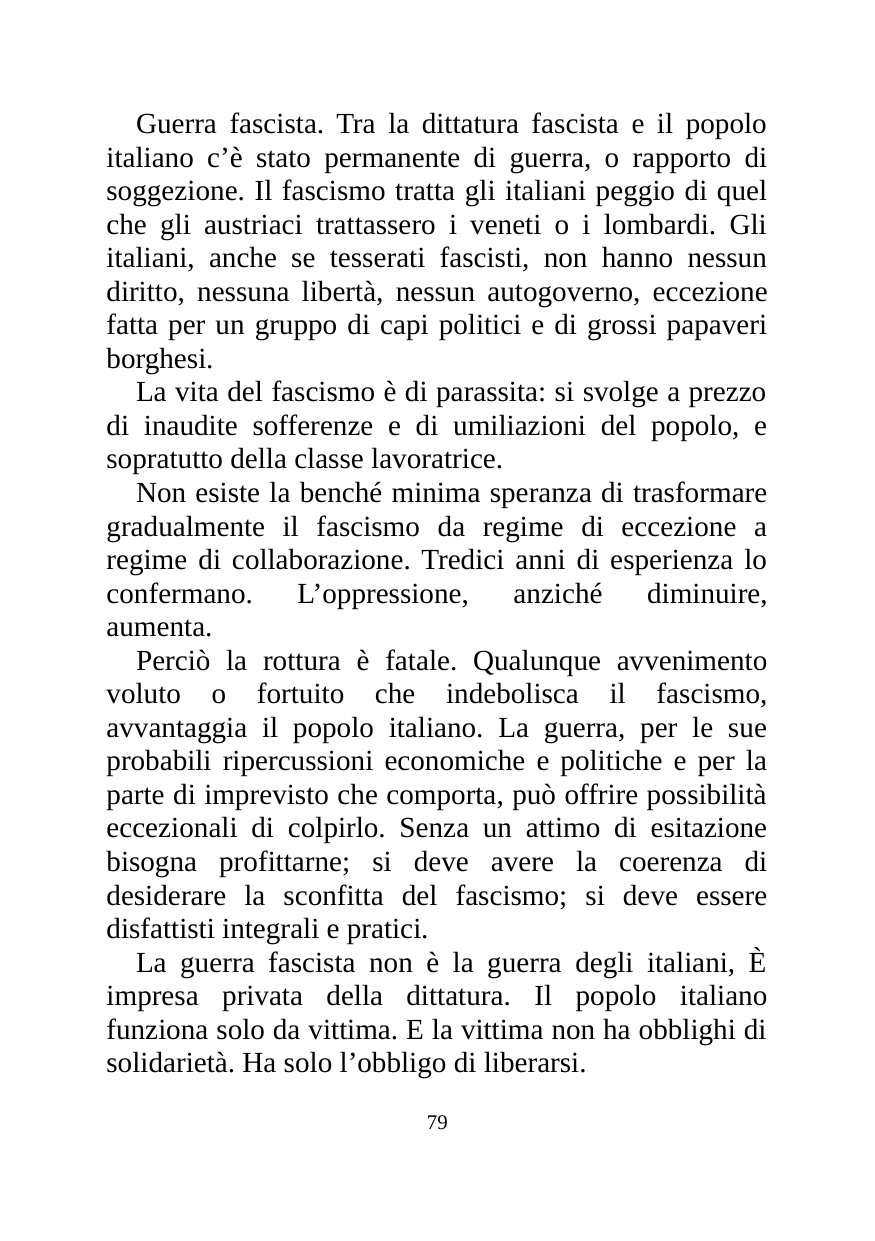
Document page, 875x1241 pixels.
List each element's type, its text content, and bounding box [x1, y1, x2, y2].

text La vita del fascismo è di parassita: si svolge a prezzo di inaudite sofferenze e di umiliazioni del popolo, e sopratutto della classe lavoratrice. [106, 374, 768, 475]
text Guerra fascista. Tra la dittatura fascista e il popolo italiano c’è stato permanente di guerra, o rapporto di soggezione. Il fascismo tratta gli italiani peggio di quel che gli austriaci trattassero i veneti o i lombardi. Gli italiani, anche se tesserati fascisti, non hanno nessun diritto, nessuna libertà, nessun autogoverno, eccezione fatta per un gruppo di capi politici e di grossi papaveri borghesi. [106, 106, 768, 374]
text La guerra fascista non è la guerra degli italiani, È impresa privata della dittatura. Il popolo italiano funziona solo da vittima. E la vittima non ha obblighi di solidarietà. Ha solo l’obbligo di liberarsi. [106, 945, 768, 1079]
text Perciò la rottura è fatale. Qualunque avvenimento voluto o fortuito che indebolisca il fascismo, avvantaggia il popolo italiano. La guerra, per le sue probabili ripercussioni economiche e politiche e per la parte di imprevisto che comporta, può offrire possibilità eccezionali di colpirlo. Senza un attimo di esitazione bisogna profittarne; si deve avere la coerenza di desiderare la sconfitta del fascismo; si deve essere disfattisti integrali e pratici. [106, 643, 768, 945]
text Non esiste la benché minima speranza di trasformare gradualmente il fascismo da regime di eccezione a regime di collaborazione. Tredici anni di esperienza lo confermano. L’oppressione, anziché diminuire, aumenta. [106, 475, 768, 643]
